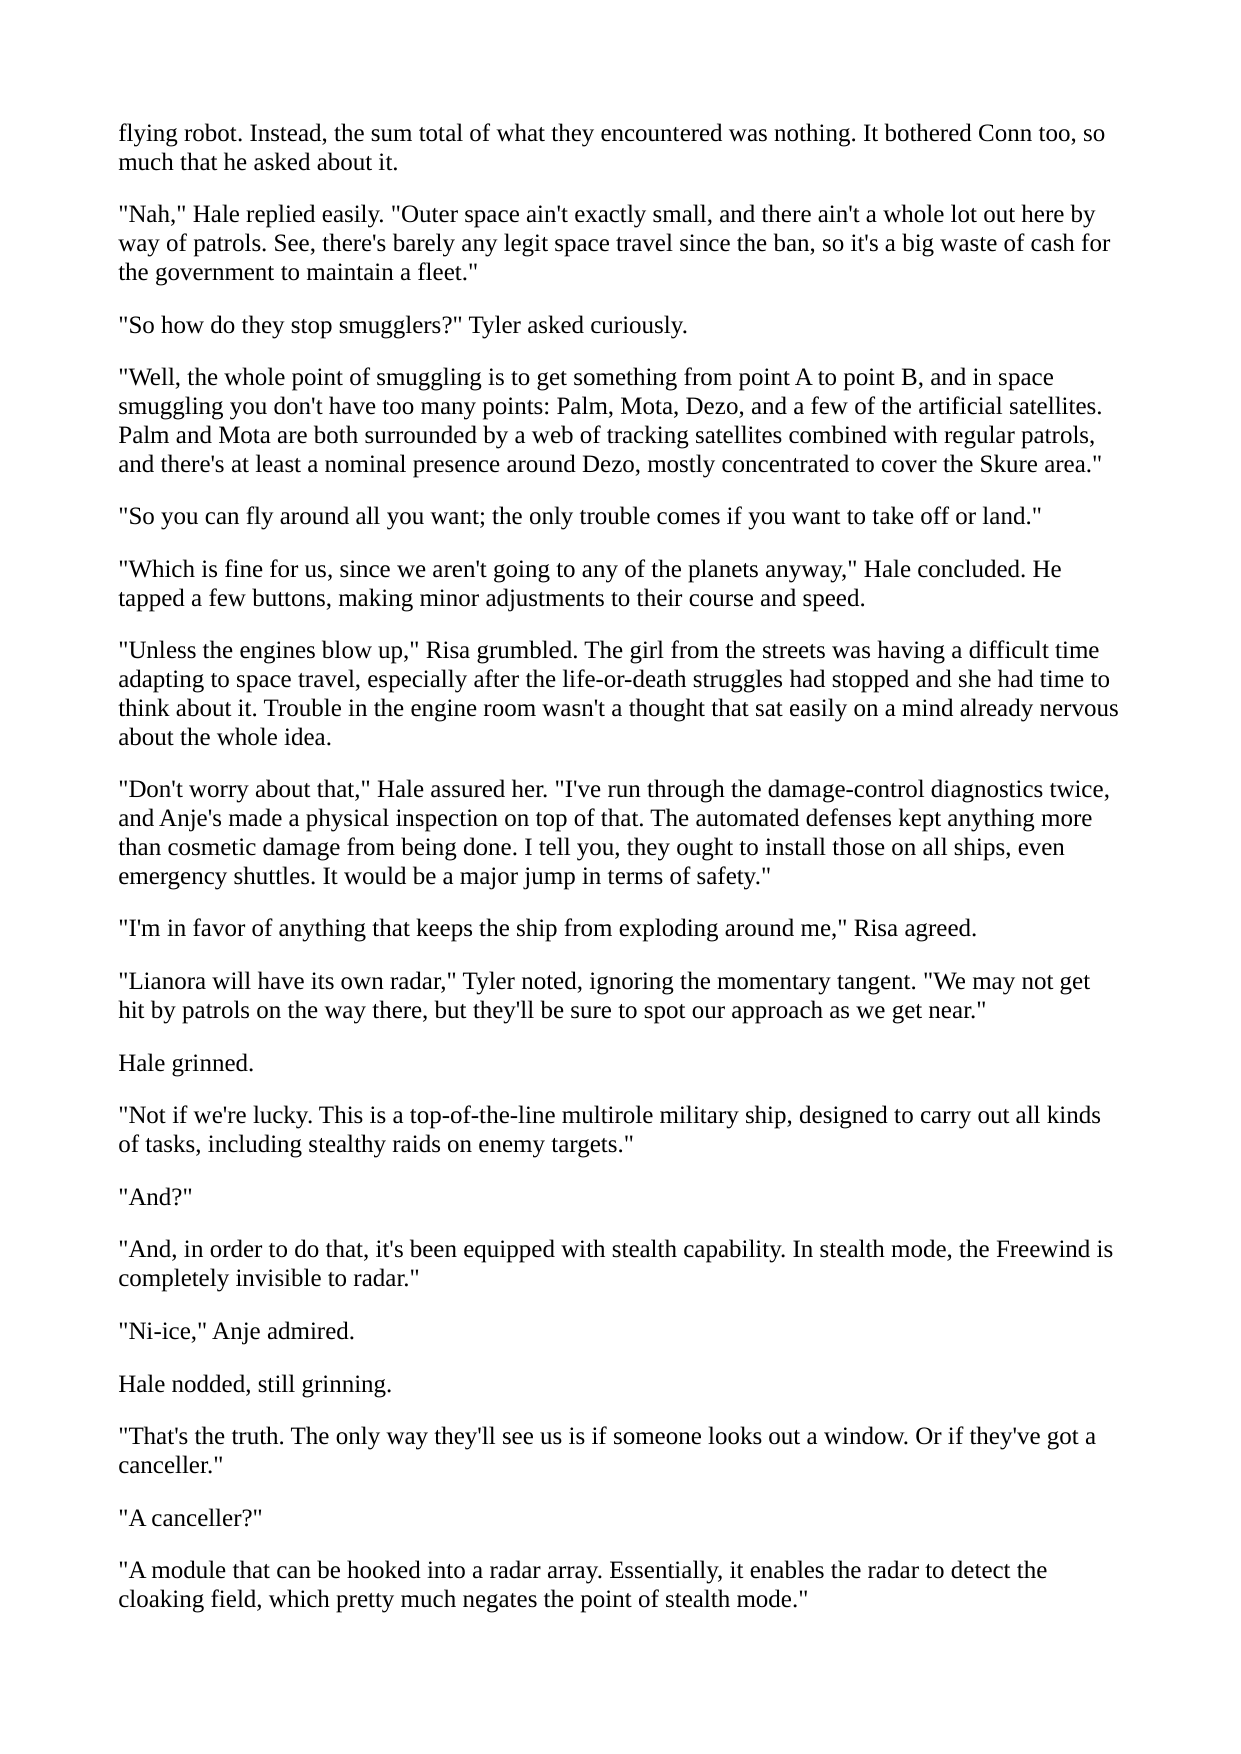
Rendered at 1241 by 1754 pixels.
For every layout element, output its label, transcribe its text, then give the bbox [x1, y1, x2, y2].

text "Nah," Hale replied easily. "Outer space ain't exactly small, and there ain't a whole lot out here by way of patrols. See, there's barely any legit space travel since the ban, so it's a big waste of cash for the government to maintain a fleet." [118, 199, 1122, 286]
text "Don't worry about that," Hale assured her. "I've run through the damage-control diagnostics twice, and Anje's made a physical inspection on top of that. The automated defenses kept anything more than cosmetic damage from being done. I tell you, they ought to install those on all ships, even emergency shuttles. It would be a major jump in terms of safety." [118, 774, 1122, 889]
text Hale grinned. [118, 1048, 1122, 1076]
text "And, in order to do that, it's been equipped with stealth capability. In stealth mode, the Freewind is completely invisible to radar." [118, 1234, 1122, 1292]
text Hale nodded, still grinning. [118, 1369, 1122, 1397]
text "Ni-ice," Anje admired. [118, 1316, 1122, 1345]
text "Not if we're lucky. This is a top-of-the-line multirole military ship, designed to carry out all kinds of tasks, including stealthy raids on enemy targets." [118, 1100, 1122, 1158]
text flying robot. Instead, the sum total of what they encountered was nothing. It bothered Conn too, so much that he asked about it. [118, 118, 1122, 176]
text "So how do they stop smugglers?" Tyler asked curiously. [118, 310, 1122, 338]
text "That's the truth. The only way they'll see us is if someone looks out a window. Or if they've got a canceller." [118, 1421, 1122, 1479]
text "Lianora will have its own radar," Tyler noted, ignoring the momentary tangent. "We may not get hit by patrols on the way there, but they'll be sure to spot our approach as we get near." [118, 966, 1122, 1024]
text "So you can fly around all you want; the only trouble comes if you want to take off or land." [118, 501, 1122, 530]
text "Unless the engines blow up," Risa grumbled. The girl from the streets was having a difficult time adapting to space travel, especially after the life-or-death struggles had stopped and she had time to think about it. Trouble in the engine room wasn't a thought that sat easily on a mind already nervous about the whole idea. [118, 636, 1122, 751]
text "Well, the whole point of smuggling is to get something from point A to point B, and in space smuggling you don't have too many points: Palm, Mota, Dezo, and a few of the artificial satellites. Palm and Mota are both surrounded by a web of tracking satellites combined with regular patrols, and there's at least a nominal presence around Dezo, mostly concentrated to cover the Skure area." [118, 362, 1122, 477]
text "Which is fine for us, since we aren't going to any of the planets anyway," Hale concluded. He tapped a few buttons, making minor adjustments to their course and speed. [118, 554, 1122, 612]
text "And?" [118, 1182, 1122, 1211]
text "I'm in favor of anything that keeps the ship from exploding around me," Risa agreed. [118, 913, 1122, 942]
text "A canceller?" [118, 1503, 1122, 1532]
text "A module that can be hooked into a radar array. Essentially, it enables the radar to detect the cloaking field, which pretty much negates the point of stealth mode." [118, 1556, 1122, 1613]
